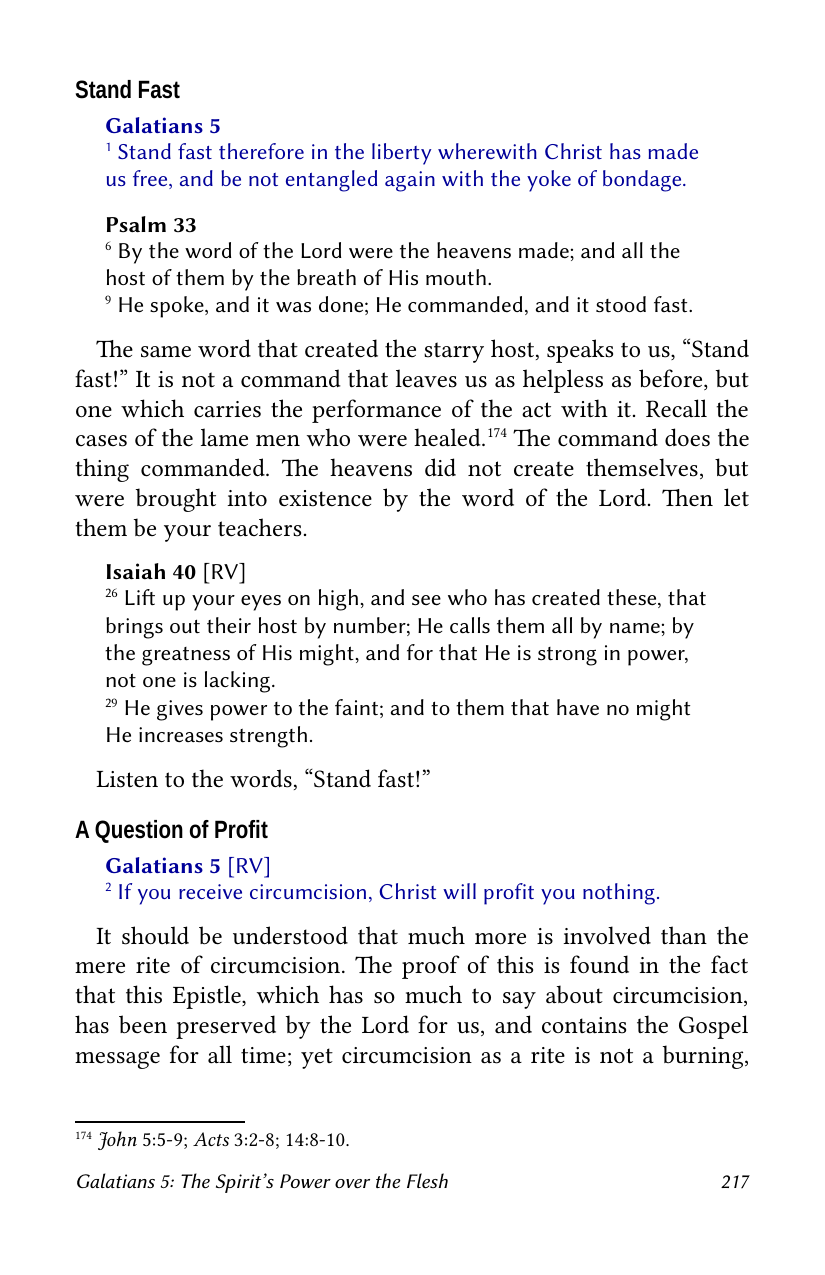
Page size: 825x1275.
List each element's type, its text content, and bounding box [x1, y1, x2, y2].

text Isaiah 40 [RV] [105, 559, 750, 585]
subtitle A Question of Profit [75, 816, 750, 844]
text Galatians 5 [RV] [105, 853, 750, 879]
text 29 He gives power to the faint; and to them that have no might He increases strength. [105, 695, 720, 748]
text Psalm 33 [105, 211, 750, 238]
subtitle Stand Fast [75, 75, 750, 104]
text 1 Stand fast therefore in the liberty wherewith Christ has made us free, and be not entangled again with the yoke of bondage. [105, 139, 720, 192]
text John 5:5-9; Acts 3:2-8; 14:8-10. [75, 1128, 750, 1152]
text Listen to the words, “Stand fast!” [75, 764, 750, 793]
text It should be understood that much more is involved than the mere rite of circumcision. The proof of this is found in the fact that this Epistle, which has so much to say about circumcision, has been preserved by the Lord for us, and contains the Gospel message for all time; yet circumcision as a rite is not a burning, [75, 922, 750, 1070]
text 2 If you receive circumcision, Christ will profit you nothing. [105, 879, 720, 905]
text The same word that created the starry host, speaks to us, “Stand fast!” It is not a command that leaves us as helpless as before, but one which carries the performance of the act with it. Recall the cases of the lame men who were healed. The command does the thing commanded. The heavens did not create themselves, but were brought into existence by the word of the Lord. Then let them be your teachers. [75, 335, 750, 543]
text 26 Lift up your eyes on high, and see who has created these, that brings out their host by number; He calls them all by name; by the greatness of His might, and for that He is strong in power, not one is lacking. [105, 585, 720, 693]
text 9 He spoke, and it was done; He commanded, and it stood fast. [105, 292, 720, 318]
text 6 By the word of the Lord were the heavens made; and all the host of them by the breath of His mouth. [105, 238, 720, 291]
text Galatians 5 [105, 113, 750, 139]
